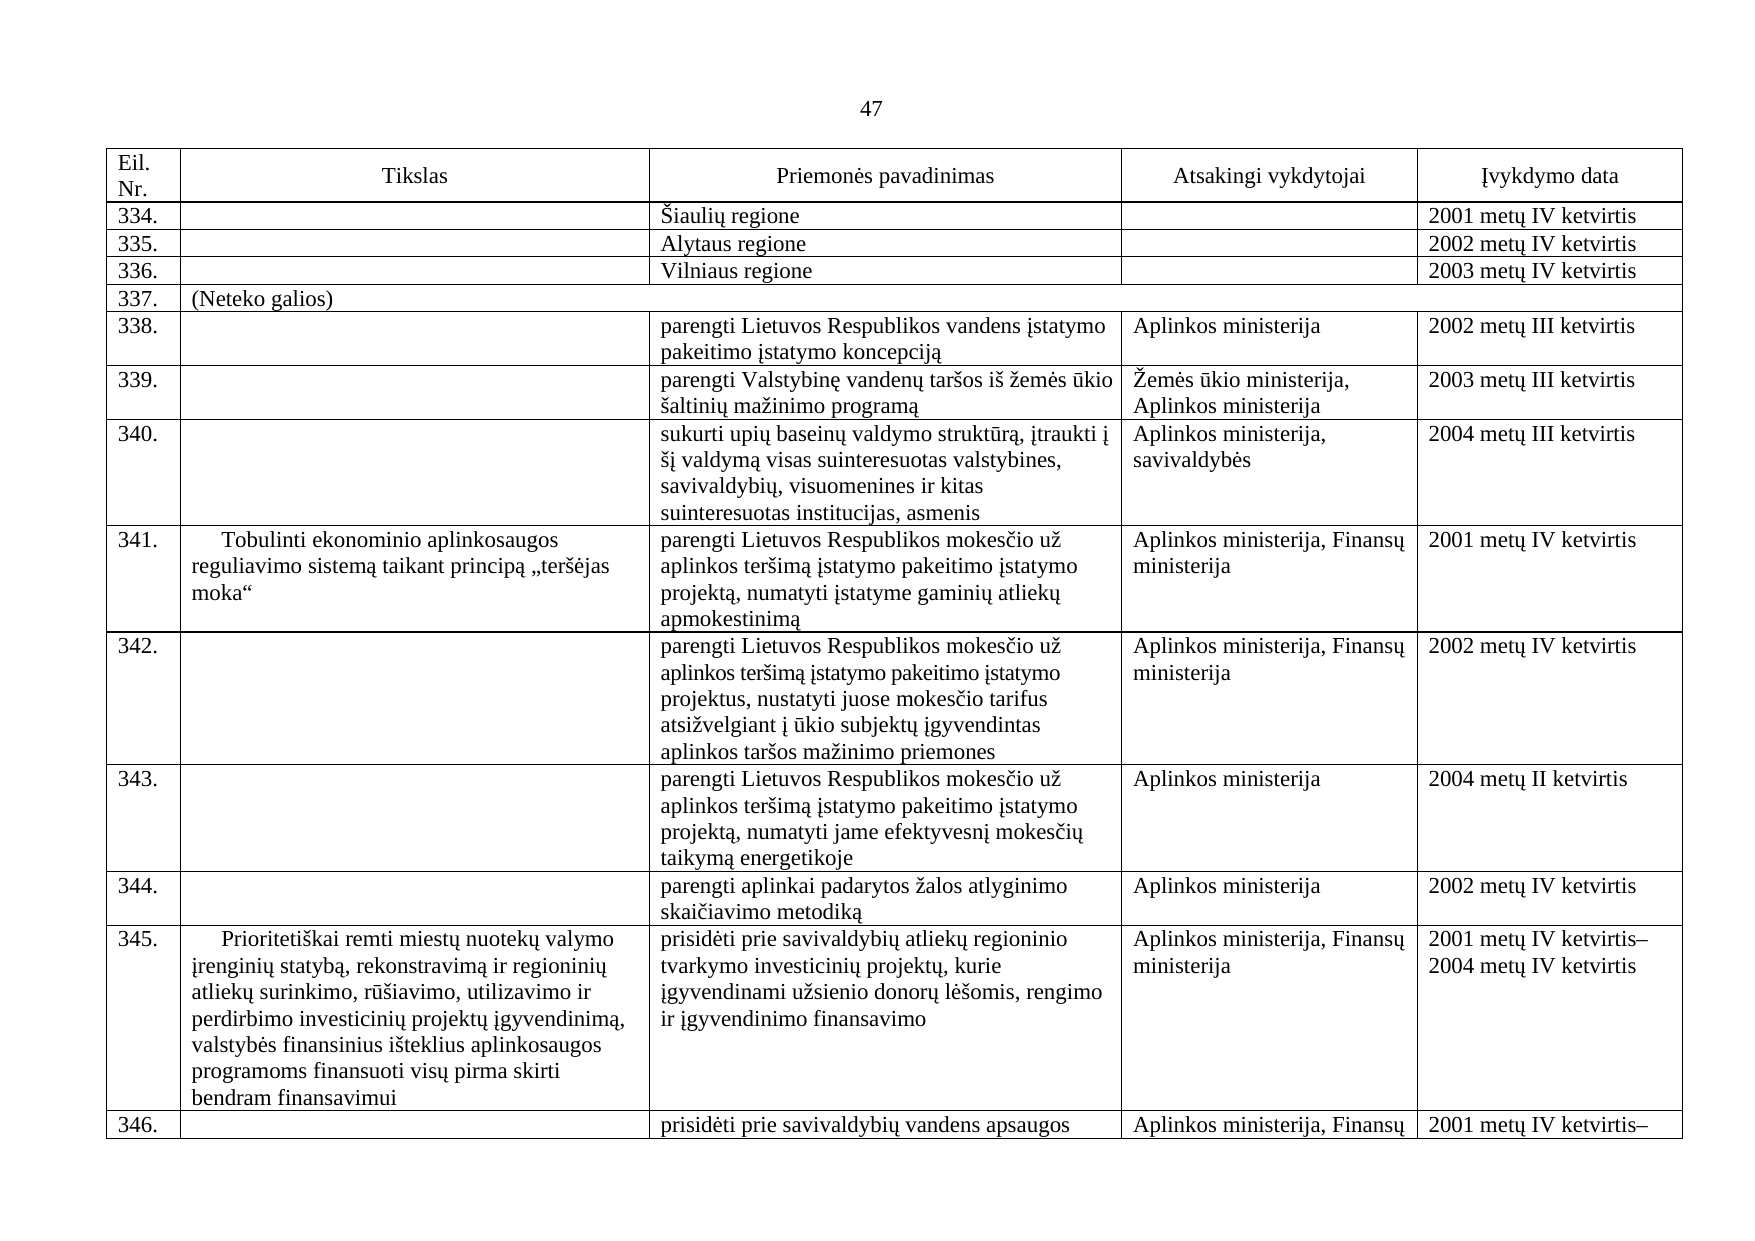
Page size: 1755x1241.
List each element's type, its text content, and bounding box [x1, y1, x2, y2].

table_cell 2003 metų IV ketvirtis [1418, 257, 1682, 284]
table_cell [107, 765, 180, 871]
table_cell Aplinkos ministerija [1122, 765, 1417, 871]
table_header Atsakingi vykdytojai [1122, 149, 1417, 201]
table_cell Šiaulių regione [650, 203, 1121, 229]
table_cell parengti Valstybinę vandenų taršos iš žemės ūkio šaltinių mažinimo programą [650, 366, 1121, 418]
table_cell parengti aplinkai padarytos žalos atlyginimo skaičiavimo metodiką [650, 872, 1121, 924]
table_cell prisidėti prie savivaldybių atliekų regioninio tvarkymo investicinių projektų, kurie įgyvendinami užsienio donorų lėšomis, rengimo ir įgyvendinimo finansavimo [650, 926, 1121, 1110]
table_cell (Neteko galios) [181, 285, 1682, 311]
table_cell Aplinkos ministerija, Finansų ministerija [1122, 526, 1417, 631]
table_cell [107, 366, 180, 418]
table_cell 2003 metų III ketvirtis [1418, 366, 1682, 418]
table_cell 2004 metų II ketvirtis [1418, 765, 1682, 871]
table_cell Aplinkos ministerija, Finansų ministerija [1122, 633, 1417, 764]
table_cell [181, 203, 649, 229]
table_cell 2001 metų IV ketvirtis [1418, 203, 1682, 229]
table_cell [181, 872, 649, 924]
table_cell Tobulinti ekonominio aplinkosaugos reguliavimo sistemą taikant principą „teršėjas moka“ [181, 526, 649, 631]
table_cell [107, 926, 180, 1110]
table_cell 2002 metų IV ketvirtis [1418, 872, 1682, 924]
table_cell Prioritetiškai remti miestų nuotekų valymo įrenginių statybą, rekonstravimą ir regioninių atliekų surinkimo, rūšiavimo, utilizavimo ir perdirbimo investicinių projektų įgyvendinimą, valstybės finansinius išteklius aplinkosaugos programoms finansuoti visų pirma skirti bendram finansavimui [181, 926, 649, 1110]
table_cell [181, 1111, 649, 1137]
table_cell [1122, 230, 1417, 256]
table_cell [181, 366, 649, 418]
table_cell [1122, 203, 1417, 229]
table_cell [107, 633, 180, 764]
table_cell [107, 1111, 180, 1137]
table_cell 2004 metų III ketvirtis [1418, 420, 1682, 525]
table_cell Alytaus regione [650, 230, 1121, 256]
table_cell [181, 633, 649, 764]
table_cell [107, 420, 180, 525]
table_cell 2002 metų IV ketvirtis [1418, 230, 1682, 256]
table_cell [181, 312, 649, 365]
table_cell 2002 metų IV ketvirtis [1418, 633, 1682, 764]
table_cell Vilniaus regione [650, 257, 1121, 284]
table_cell Aplinkos ministerija [1122, 312, 1417, 365]
table_cell Aplinkos ministerija, Finansų ministerija [1122, 926, 1417, 1110]
table_cell Aplinkos ministerija, savivaldybės [1122, 420, 1417, 525]
table_cell sukurti upių baseinų valdymo struktūrą, įtraukti į šį valdymą visas suinteresuotas valstybines, savivaldybių, visuomenines ir kitas suinteresuotas institucijas, asmenis [650, 420, 1121, 525]
table_cell [107, 312, 180, 365]
table_header Tikslas [181, 149, 649, 201]
table_cell [181, 257, 649, 284]
table_header Priemonės pavadinimas [650, 149, 1121, 201]
table_cell [181, 765, 649, 871]
table_cell [107, 526, 180, 631]
table_cell [107, 230, 180, 256]
table_cell Žemės ūkio ministerija, Aplinkos ministerija [1122, 366, 1417, 418]
table_cell [181, 420, 649, 525]
table_cell [181, 230, 649, 256]
table_header Įvykdymo data [1418, 149, 1682, 201]
table_header Eil. Nr. [107, 149, 180, 201]
table_cell parengti Lietuvos Respublikos mokesčio už aplinkos teršimą įstatymo pakeitimo įstatymo projektą, numatyti įstatyme gaminių atliekų apmokestinimą [650, 526, 1121, 631]
table_cell 2002 metų III ketvirtis [1418, 312, 1682, 365]
table_cell Aplinkos ministerija, Finansų [1122, 1111, 1417, 1137]
table_cell parengti Lietuvos Respublikos mokesčio už aplinkos teršimą įstatymo pakeitimo įstatymo projektus, nustatyti juose mokesčio tarifus atsižvelgiant į ūkio subjektų įgyvendintas aplinkos taršos mažinimo priemones [650, 633, 1121, 764]
table_cell prisidėti prie savivaldybių vandens apsaugos [650, 1111, 1121, 1137]
table_cell [107, 285, 180, 311]
table_cell [1122, 257, 1417, 284]
table_cell 2001 metų IV ketvirtis [1418, 526, 1682, 631]
table_cell parengti Lietuvos Respublikos mokesčio už aplinkos teršimą įstatymo pakeitimo įstatymo projektą, numatyti jame efektyvesnį mokesčių taikymą energetikoje [650, 765, 1121, 871]
table_cell Aplinkos ministerija [1122, 872, 1417, 924]
table_cell 2001 metų IV ketvirtis– [1418, 1111, 1682, 1137]
table_cell [107, 203, 180, 229]
table_cell parengti Lietuvos Respublikos vandens įstatymo pakeitimo įstatymo koncepciją [650, 312, 1121, 365]
table_cell 2001 metų IV ketvirtis– 2004 metų IV ketvirtis [1418, 926, 1682, 1110]
table_cell [107, 872, 180, 924]
table_cell [107, 257, 180, 284]
